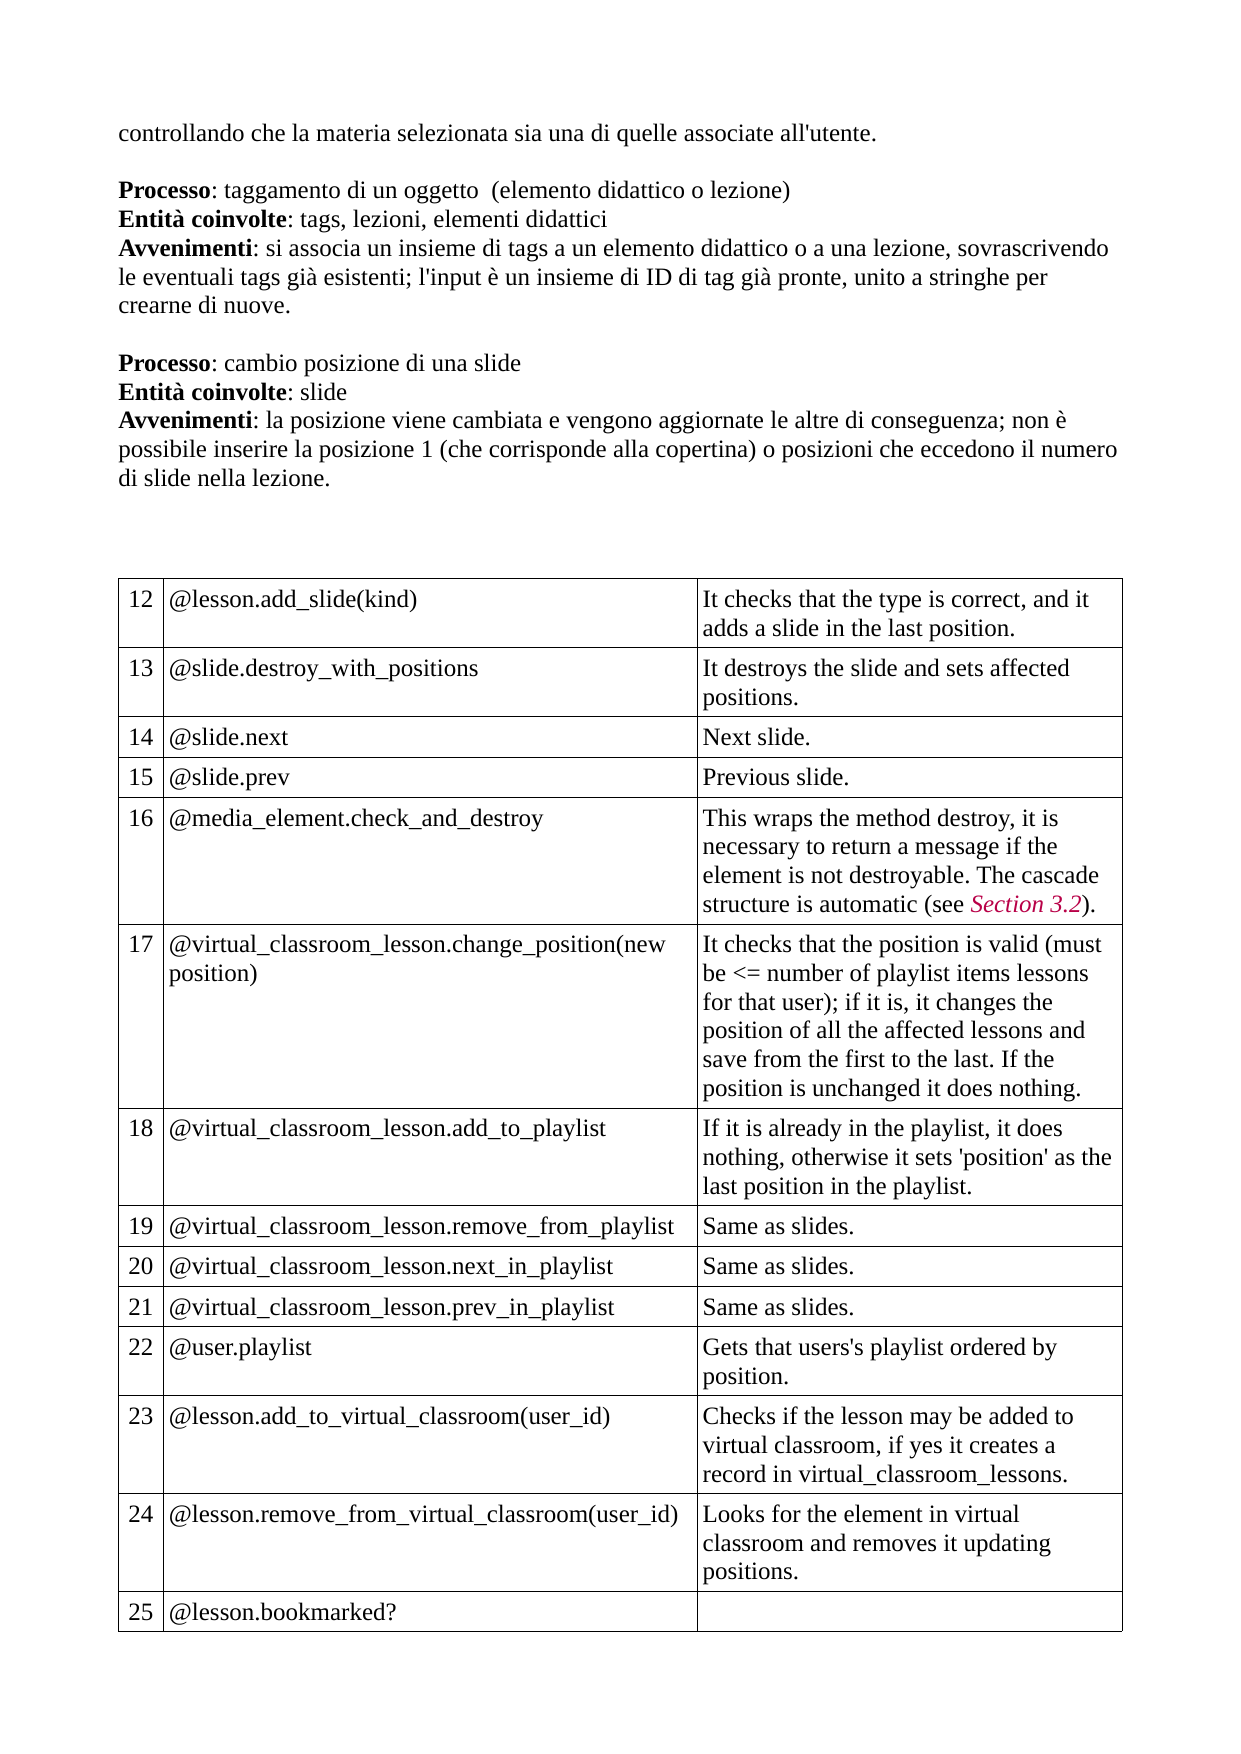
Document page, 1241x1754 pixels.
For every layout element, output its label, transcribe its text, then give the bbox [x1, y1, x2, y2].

table_cell Next slide. [698, 717, 1122, 757]
table_cell It destroys the slide and sets affected positions. [698, 648, 1122, 716]
table_header @lesson.add_slide(kind) [164, 579, 697, 647]
table_cell Previous slide. [698, 758, 1122, 797]
table_cell Gets that users's playlist ordered by position. [698, 1327, 1122, 1395]
table_cell If it is already in the playlist, it does nothing, otherwise it sets 'position' as the last position in the playlist. [698, 1109, 1122, 1205]
table_cell Looks for the element in virtual classroom and removes it updating positions. [698, 1494, 1122, 1591]
table_cell It checks that the position is valid (must be <= number of playlist items lessons for that user); if it is, it changes the position of all the affected lessons and save from the first to the last. If the position is unchanged it does nothing. [698, 925, 1122, 1107]
table_cell @virtual_classroom_lesson.remove_from_playlist [164, 1206, 697, 1246]
text Avvenimenti: si associa un insieme di tags a un elemento didattico o a una lezione, sovrascrivendo le eventuali tags già esistenti; l'input è un insieme di ID di tag già pronte, unito a stringhe per crearne di nuove. [118, 233, 1122, 319]
table_cell 25 [119, 1592, 163, 1631]
table_cell 17 [119, 925, 163, 1107]
table_cell 14 [119, 717, 163, 757]
table_cell Checks if the lesson may be added to virtual classroom, if yes it creates a record in virtual_classroom_lessons. [698, 1396, 1122, 1493]
table_cell @user.playlist [164, 1327, 697, 1395]
text Avvenimenti: la posizione viene cambiata e vengono aggiornate le altre di conseguenza; non è possibile inserire la posizione 1 (che corrisponde alla copertina) o posizioni che eccedono il numero di slide nella lezione. [118, 406, 1122, 492]
table_cell [698, 1592, 1122, 1631]
table_cell Same as slides. [698, 1287, 1122, 1326]
table_cell 15 [119, 758, 163, 797]
text Entità coinvolte: tags, lezioni, elementi didattici [118, 204, 1122, 233]
table_cell @virtual_classroom_lesson.next_in_playlist [164, 1247, 697, 1286]
table_cell Same as slides. [698, 1247, 1122, 1286]
text Processo: taggamento di un oggetto (elemento didattico o lezione) [118, 176, 1122, 204]
table_cell 22 [119, 1327, 163, 1395]
table_cell @virtual_classroom_lesson.add_to_playlist [164, 1109, 697, 1205]
table_cell 20 [119, 1247, 163, 1286]
text Entità coinvolte: slide [118, 377, 1122, 406]
table_cell @slide.destroy_with_positions [164, 648, 697, 716]
table_cell @slide.prev [164, 758, 697, 797]
table_cell @media_element.check_and_destroy [164, 798, 697, 923]
table_cell 23 [119, 1396, 163, 1493]
table_cell 18 [119, 1109, 163, 1205]
table_cell @lesson.add_to_virtual_classroom(user_id) [164, 1396, 697, 1493]
table_cell 16 [119, 798, 163, 923]
table_header It checks that the type is correct, and it adds a slide in the last position. [698, 579, 1122, 647]
table_cell 24 [119, 1494, 163, 1591]
table_cell @slide.next [164, 717, 697, 757]
table_cell @lesson.remove_from_virtual_classroom(user_id) [164, 1494, 697, 1591]
table_cell @virtual_classroom_lesson.prev_in_playlist [164, 1287, 697, 1326]
table_cell @virtual_classroom_lesson.change_position(new position) [164, 925, 697, 1107]
table_header 12 [119, 579, 163, 647]
table_cell 13 [119, 648, 163, 716]
text Processo: cambio posizione di una slide [118, 348, 1122, 377]
table_cell @lesson.bookmarked? [164, 1592, 697, 1631]
text controllando che la materia selezionata sia una di quelle associate all'utente. [118, 118, 1122, 147]
table_cell 19 [119, 1206, 163, 1246]
table_cell 21 [119, 1287, 163, 1326]
table_cell This wraps the method destroy, it is necessary to return a message if the element is not destroyable. The cascade structure is automatic (see Section 3.2). [698, 798, 1122, 923]
table_cell Same as slides. [698, 1206, 1122, 1246]
